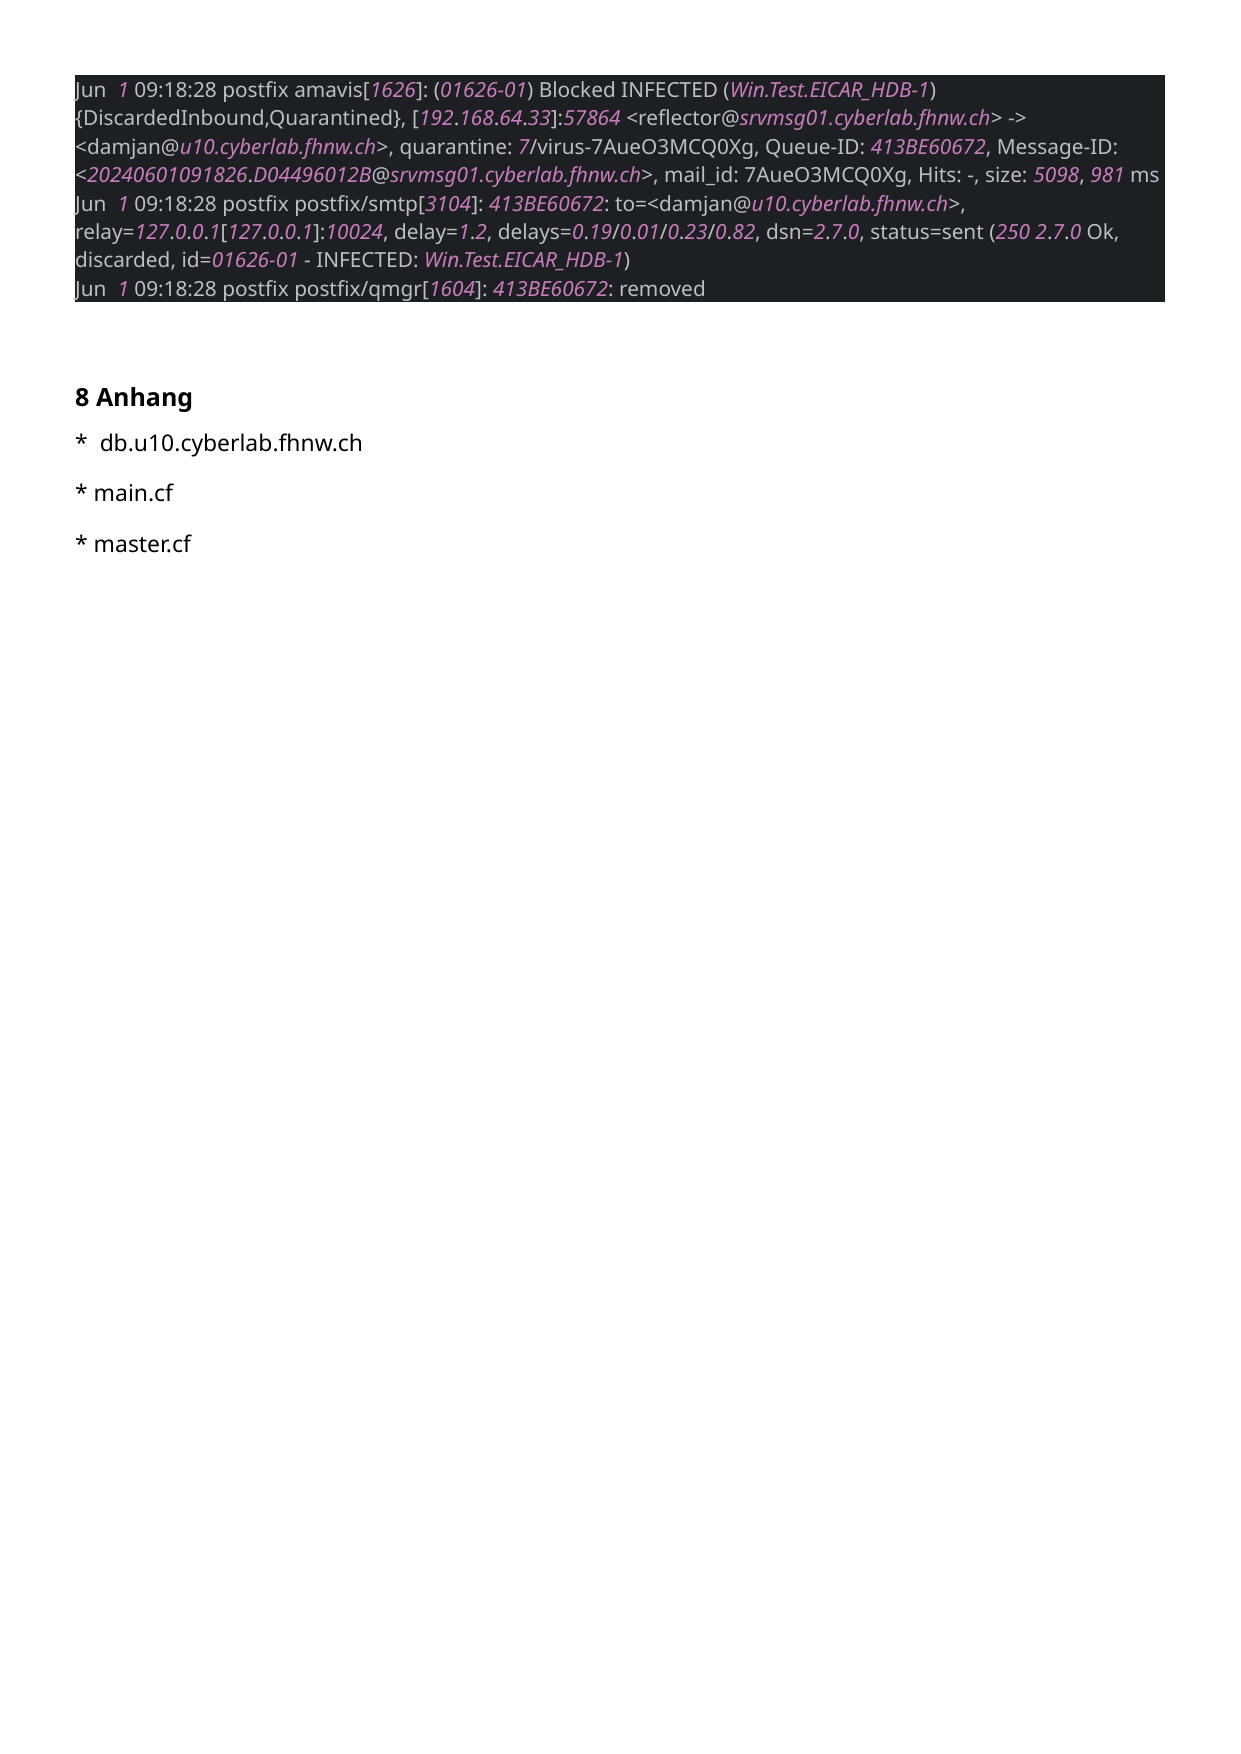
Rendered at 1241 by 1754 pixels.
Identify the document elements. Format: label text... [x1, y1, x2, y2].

text Jun 1 09:18:28 postfix amavis[1626]: (01626-01) Blocked INFECTED (Win.Test.EICAR_HDB-1) {DiscardedInbound,Quarantined}, [192.168.64.33]:57864 <reflector@srvmsg01.cyberlab.fhnw.ch> -> <damjan@u10.cyberlab.fhnw.ch>, quarantine: 7/virus-7AueO3MCQ0Xg, Queue-ID: 413BE60672, Message-ID: <20240601091826.D04496012B@srvmsg01.cyberlab.fhnw.ch>, mail_id: 7AueO3MCQ0Xg, Hits: -, size: 5098, 981 ms Jun 1 09:18:28 postfix postfix/smtp[3104]: 413BE60672: to=<damjan@u10.cyberlab.fhnw.ch>, relay=127.0.0.1[127.0.0.1]:10024, delay=1.2, delays=0.19/0.01/0.23/0.82, dsn=2.7.0, status=sent (250 2.7.0 Ok, discarded, id=01626-01 - INFECTED: Win.Test.EICAR_HDB-1) Jun 1 09:18:28 postfix postfix/qmgr[1604]: 413BE60672: removed [75, 75, 1165, 302]
text * db.u10.cyberlab.fhnw.ch [75, 426, 1165, 458]
text * main.cf [75, 477, 1165, 508]
subtitle 8 Anhang [75, 380, 1165, 414]
text * master.cf [75, 527, 1165, 559]
